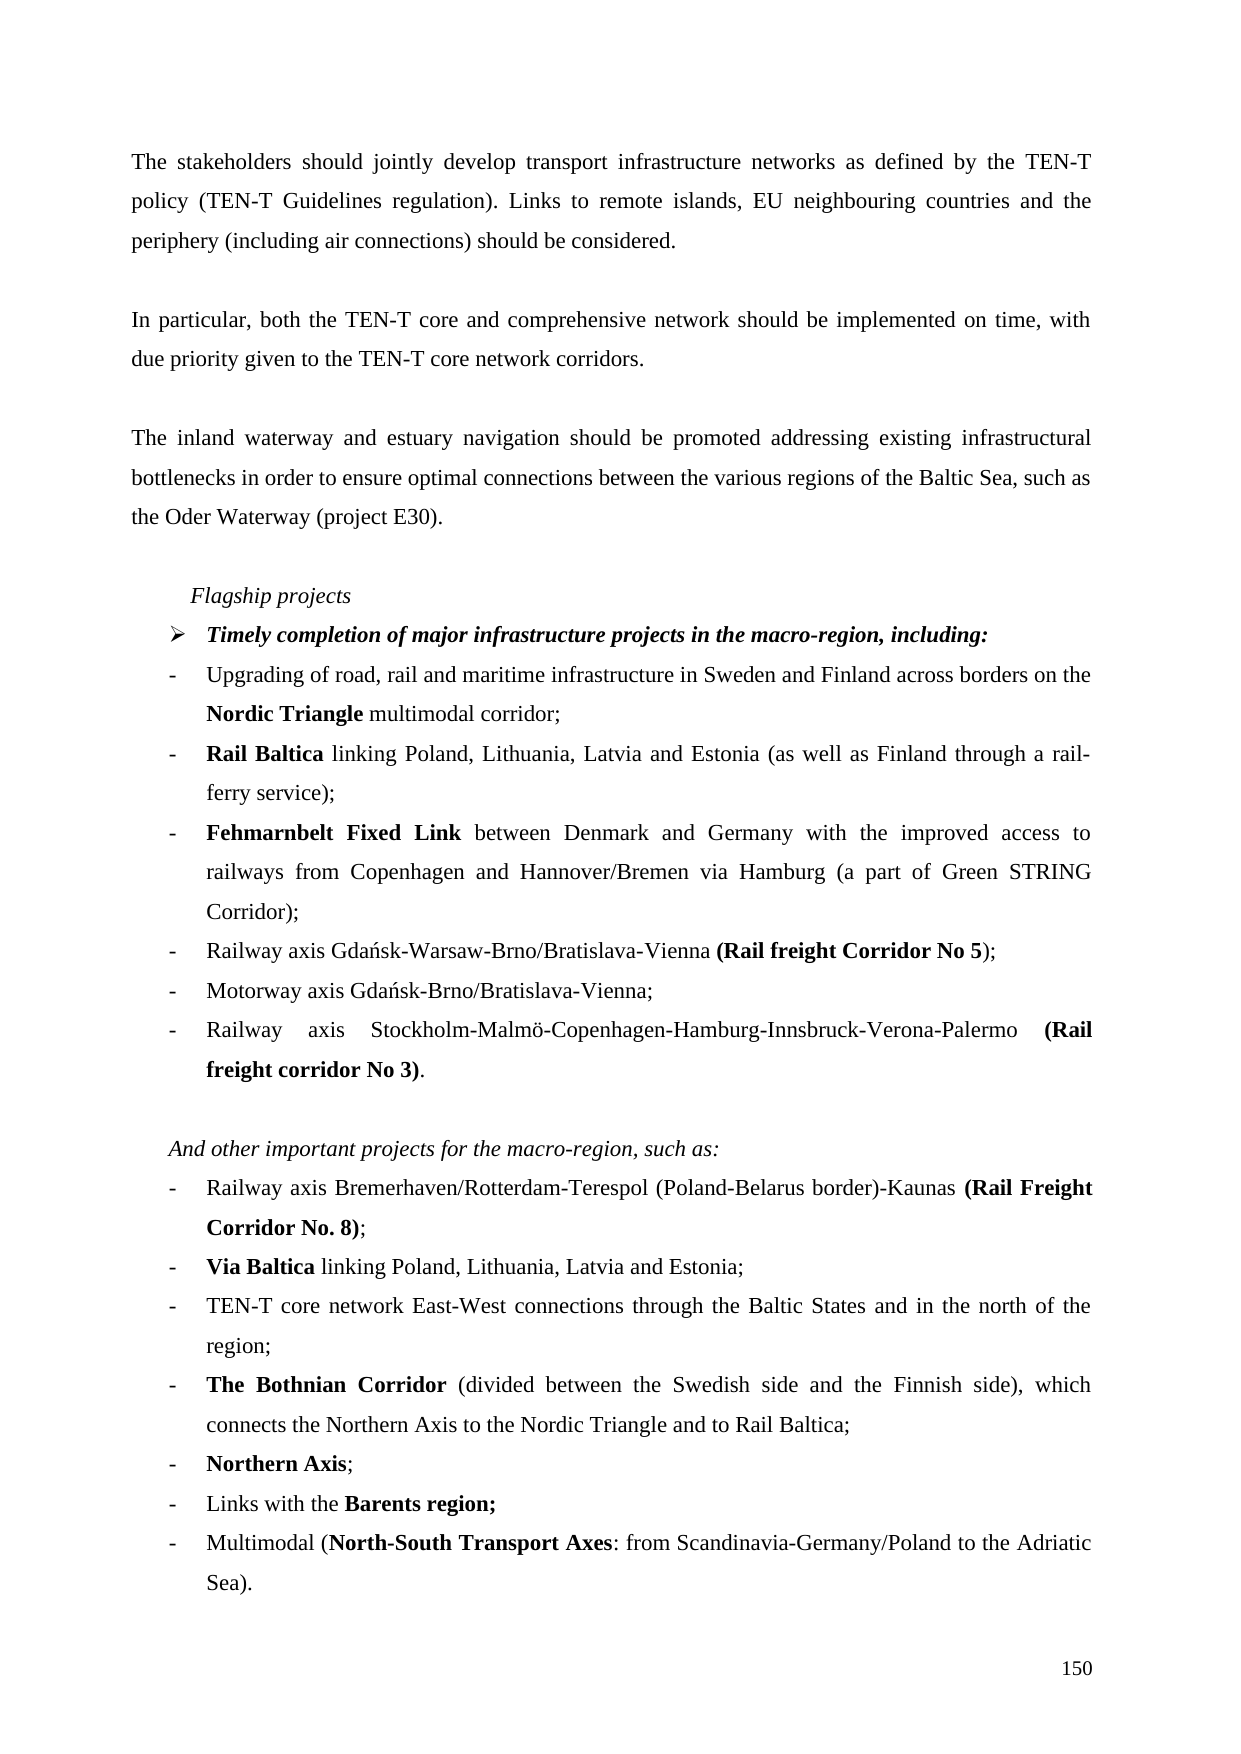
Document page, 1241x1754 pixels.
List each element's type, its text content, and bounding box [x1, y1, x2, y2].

list TEN-T core network East-West connections through the Baltic States and in the north of the region; [169, 1293, 1092, 1358]
text And other important projects for the macro-region, such as: [131, 1135, 1092, 1161]
list Rail Baltica linking Poland, Lithuania, Latvia and Estonia (as well as Finland through a rail-ferry service); [169, 740, 1092, 806]
text The inland waterway and estuary navigation should be promoted addressing existing infrastructural bottlenecks in order to ensure optimal connections between the various regions of the Baltic Sea, such as the Oder Waterway (project E30). [131, 424, 1092, 529]
list Links with the Barents region; [169, 1490, 1092, 1516]
list Railway axis Stockholm-Malmö-Copenhagen-Hamburg-Innsbruck-Verona-Palermo (Rail freight corridor No 3). [169, 1016, 1092, 1082]
list Via Baltica linking Poland, Lithuania, Latvia and Estonia; [169, 1253, 1092, 1279]
list The Bothnian Corridor (divided between the Swedish side and the Finnish side), which connects the Northern Axis to the Nordic Triangle and to Rail Baltica; [169, 1372, 1092, 1437]
text Flagship projects [131, 582, 1092, 608]
list Northern Axis; [169, 1451, 1092, 1477]
list Motorway axis Gdańsk-Brno/Bratislava-Vienna; [169, 977, 1092, 1003]
list Multimodal (North-South Transport Axes: from Scandinavia-Germany/Poland to the Adriatic Sea). [169, 1529, 1092, 1595]
list Upgrading of road, rail and maritime infrastructure in Sweden and Finland across borders on the Nordic Triangle multimodal corridor; [169, 661, 1092, 727]
text In particular, both the TEN-T core and comprehensive network should be implemented on time, with due priority given to the TEN-T core network corridors. [131, 306, 1092, 371]
list Fehmarnbelt Fixed Link between Denmark and Germany with the improved access to railways from Copenhagen and Hannover/Bremen via Hamburg (a part of Green STRING Corridor); [169, 819, 1092, 924]
list Railway axis Gdańsk-Warsaw-Brno/Bratislava-Vienna (Rail freight Corridor No 5); [169, 937, 1092, 964]
text The stakeholders should jointly develop transport infrastructure networks as defined by the TEN-T policy (TEN-T Guidelines regulation). Links to remote islands, EU neighbouring countries and the periphery (including air connections) should be considered. [131, 148, 1092, 253]
list Railway axis Bremerhaven/Rotterdam-Terespol (Poland-Belarus border)-Kaunas (Rail Freight Corridor No. 8); [169, 1174, 1092, 1240]
list Timely completion of major infrastructure projects in the macro-region, including: [169, 621, 1092, 648]
